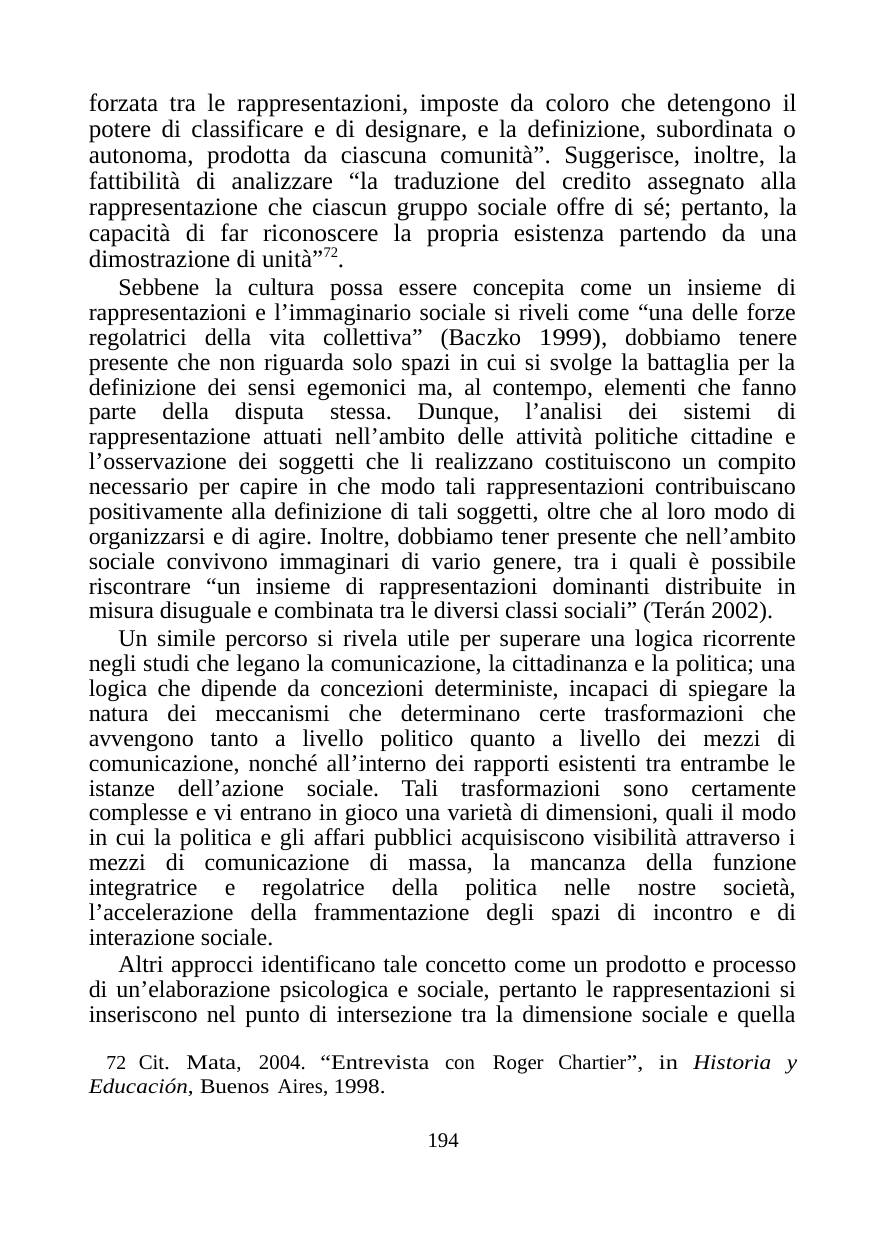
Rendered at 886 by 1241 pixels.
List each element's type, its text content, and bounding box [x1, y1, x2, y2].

text Sebbene la cultura possa essere concepita come un insieme di rappresentazioni e l’immaginario sociale si riveli come “una delle forze regolatrici della vita collettiva” (Baczko 1999), dobbiamo tenere presente che non riguarda solo spazi in cui si svolge la battaglia per la definizione dei sensi egemonici ma, al contempo, elementi che fanno parte della disputa stessa. Dunque, l’analisi dei sistemi di rappresentazione attuati nell’ambito delle attività politiche cittadine e l’osservazione dei soggetti che li realizzano costituiscono un compito necessario per capire in che modo tali rappresentazioni contribuiscano positivamente alla definizione di tali soggetti, oltre che al loro modo di organizzarsi e di agire. Inoltre, dobbiamo tener presente che nell’ambito sociale convivono immaginari di vario genere, tra i quali è possibile riscontrare “un insieme di rappresentazioni dominanti distribuite in misura disuguale e combinata tra le diversi classi sociali” (Terán 2002). [88, 273, 797, 624]
text Un simile percorso si rivela utile per superare una logica ricorrente negli studi che legano la comunicazione, la cittadinanza e la politica; una logica che dipende da concezioni deterministe, incapaci di spiegare la natura dei meccanismi che determinano certe trasformazioni che avvengono tanto a livello politico quanto a livello dei mezzi di comunicazione, nonché all’interno dei rapporti esistenti tra entrambe le istanze dell’azione sociale. Tali trasformazioni sono certamente complesse e vi entrano in gioco una varietà di dimensioni, quali il modo in cui la politica e gli affari pubblici acquisiscono visibilità attraverso i mezzi di comunicazione di massa, la mancanza della funzione integratrice e regolatrice della politica nelle nostre società, l’accelerazione della frammentazione degli spazi di incontro e di interazione sociale. [88, 624, 797, 951]
text forzata tra le rappresentazioni, imposte da coloro che detengono il potere di classificare e di designare, e la definizione, subordinata o autonoma, prodotta da ciascuna comunità”. Suggerisce, inoltre, la fattibilità di analizzare “la traduzione del credito assegnato alla rappresentazione che ciascun gruppo sociale offre di sé; pertanto, la capacità di far riconoscere la propria esistenza partendo da una dimostrazione di unità”. [88, 88, 797, 273]
text Cit. Mata, 2004. “Entrevista con Roger Chartier”, in Historia y Educación, Buenos Aires, 1998. [88, 1050, 797, 1098]
text Altri approcci identificano tale concetto come un prodotto e processo di un’elaborazione psicologica e sociale, pertanto le rappresentazioni si inseriscono nel punto di intersezione tra la dimensione sociale e quella [88, 951, 797, 1028]
